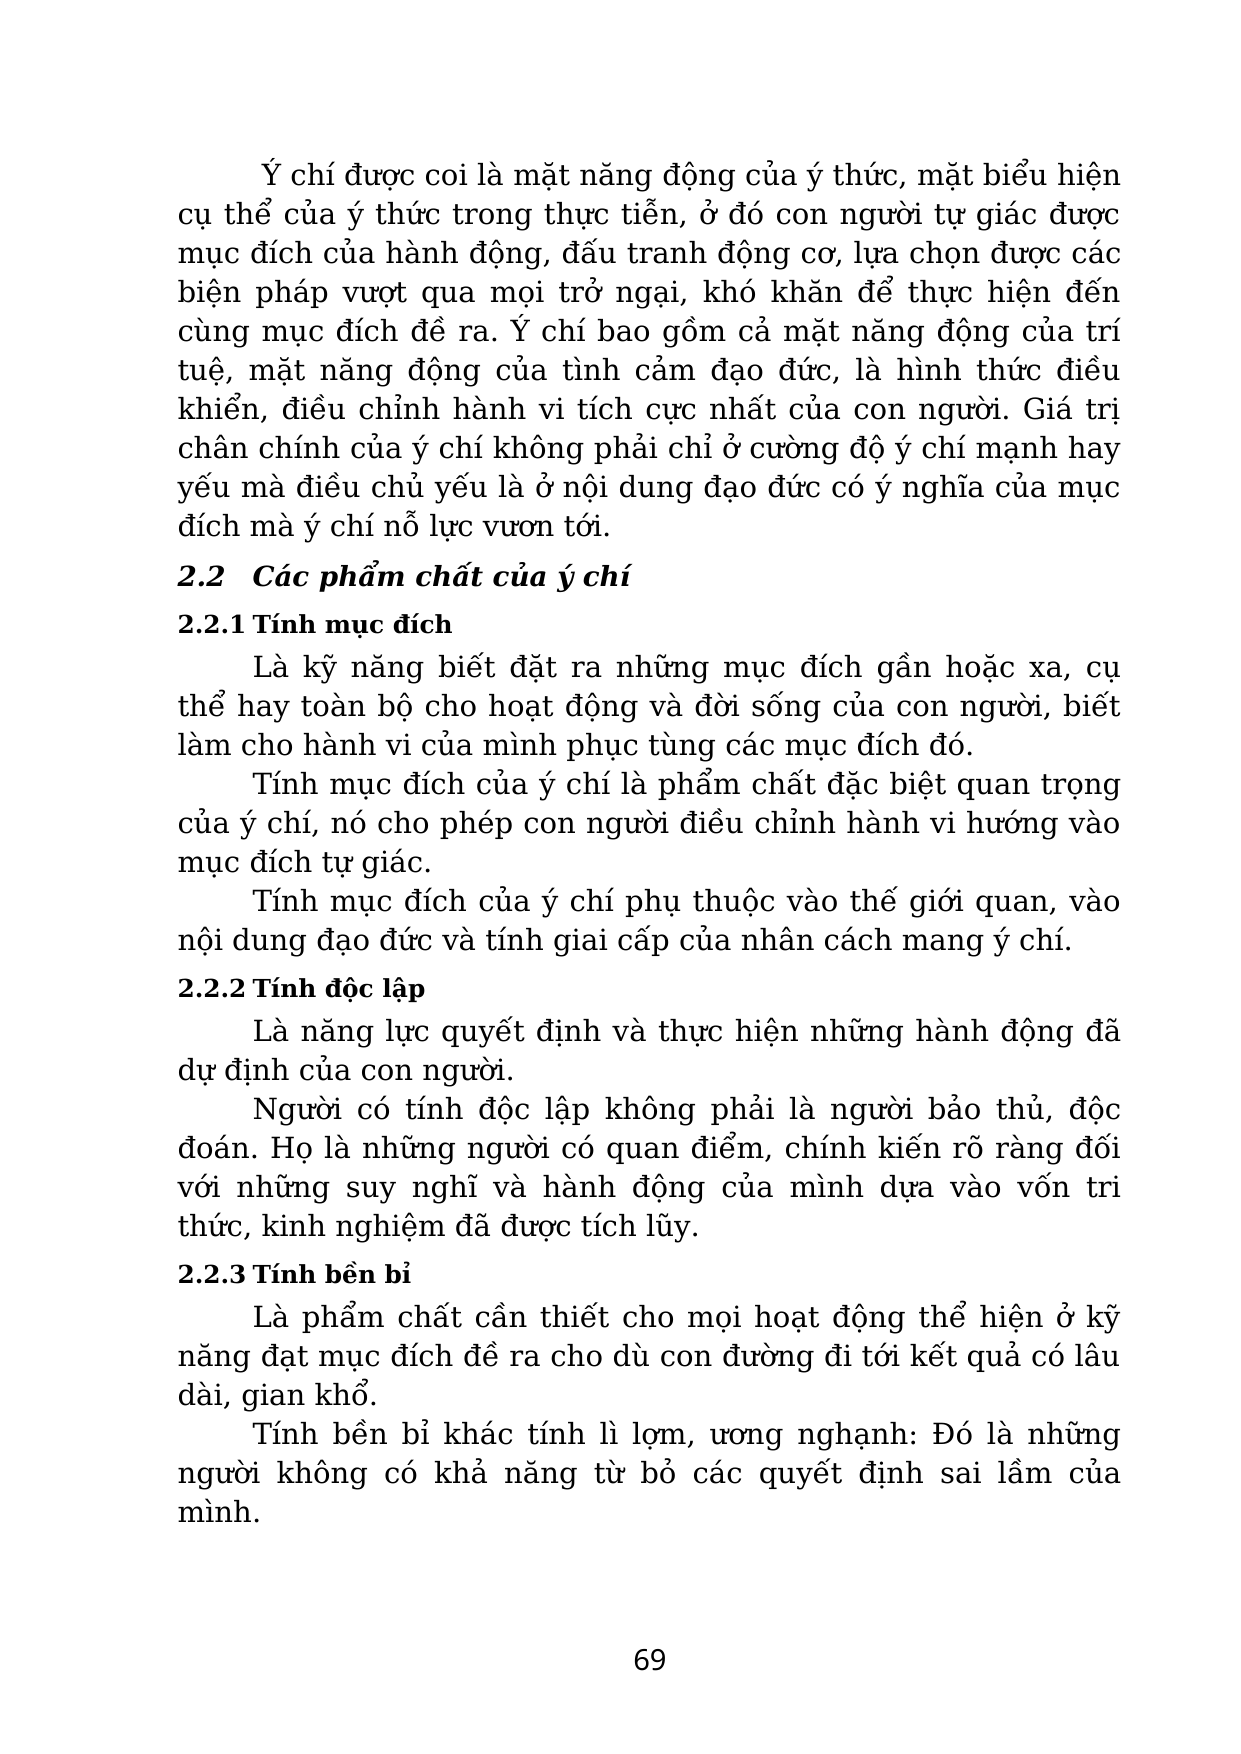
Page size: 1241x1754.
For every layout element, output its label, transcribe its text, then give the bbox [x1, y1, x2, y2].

text Tính bền bỉ khác tính lì lợm, ương nghạnh: Đó là những người không có khả năng từ bỏ các quyết định sai lầm của mình. [177, 1417, 1122, 1529]
subtitle Tính độc lập [177, 974, 1122, 1003]
text Là phẩm chất cần thiết cho mọi hoạt động thể hiện ở kỹ năng đạt mục đích đề ra cho dù con đường đi tới kết quả có lâu dài, gian khổ. [177, 1300, 1122, 1412]
text Tính mục đích của ý chí phụ thuộc vào thế giới quan, vào nội dung đạo đức và tính giai cấp của nhân cách mang ý chí. [177, 884, 1122, 957]
subtitle Các phẩm chất của ý chí [177, 561, 1122, 593]
text Tính mục đích của ý chí là phẩm chất đặc biệt quan trọng của ý chí, nó cho phép con người điều chỉnh hành vi hướng vào mục đích tự giác. [177, 767, 1122, 879]
text Ý chí được coi là mặt năng động của ý thức, mặt biểu hiện cụ thể của ý thức trong thực tiễn, ở đó con người tự giác được mục đích của hành động, đấu tranh động cơ, lựa chọn được các biện pháp vượt qua mọi trở ngại, khó khăn để thực hiện đến cùng mục đích đề ra. Ý chí bao gồm cả mặt năng động của trí tuệ, mặt năng động của tình cảm đạo đức, là hình thức điều khiển, điều chỉnh hành vi tích cực nhất của con người. Giá trị chân chính của ý chí không phải chỉ ở cường độ ý chí mạnh hay yếu mà điều chủ yếu là ở nội dung đạo đức có ý nghĩa của mục đích mà ý chí nỗ lực vươn tới. [177, 158, 1122, 543]
text Là năng lực quyết định và thực hiện những hành động đã dự định của con người. [177, 1014, 1122, 1087]
subtitle Tính bền bỉ [177, 1260, 1122, 1289]
subtitle Tính mục đích [177, 610, 1122, 639]
text Người có tính độc lập không phải là người bảo thủ, độc đoán. Họ là những người có quan điểm, chính kiến rõ ràng đối với những suy nghĩ và hành động của mình dựa vào vốn tri thức, kinh nghiệm đã được tích lũy. [177, 1092, 1122, 1243]
text Là kỹ năng biết đặt ra những mục đích gần hoặc xa, cụ thể hay toàn bộ cho hoạt động và đời sống của con người, biết làm cho hành vi của mình phục tùng các mục đích đó. [177, 650, 1122, 762]
